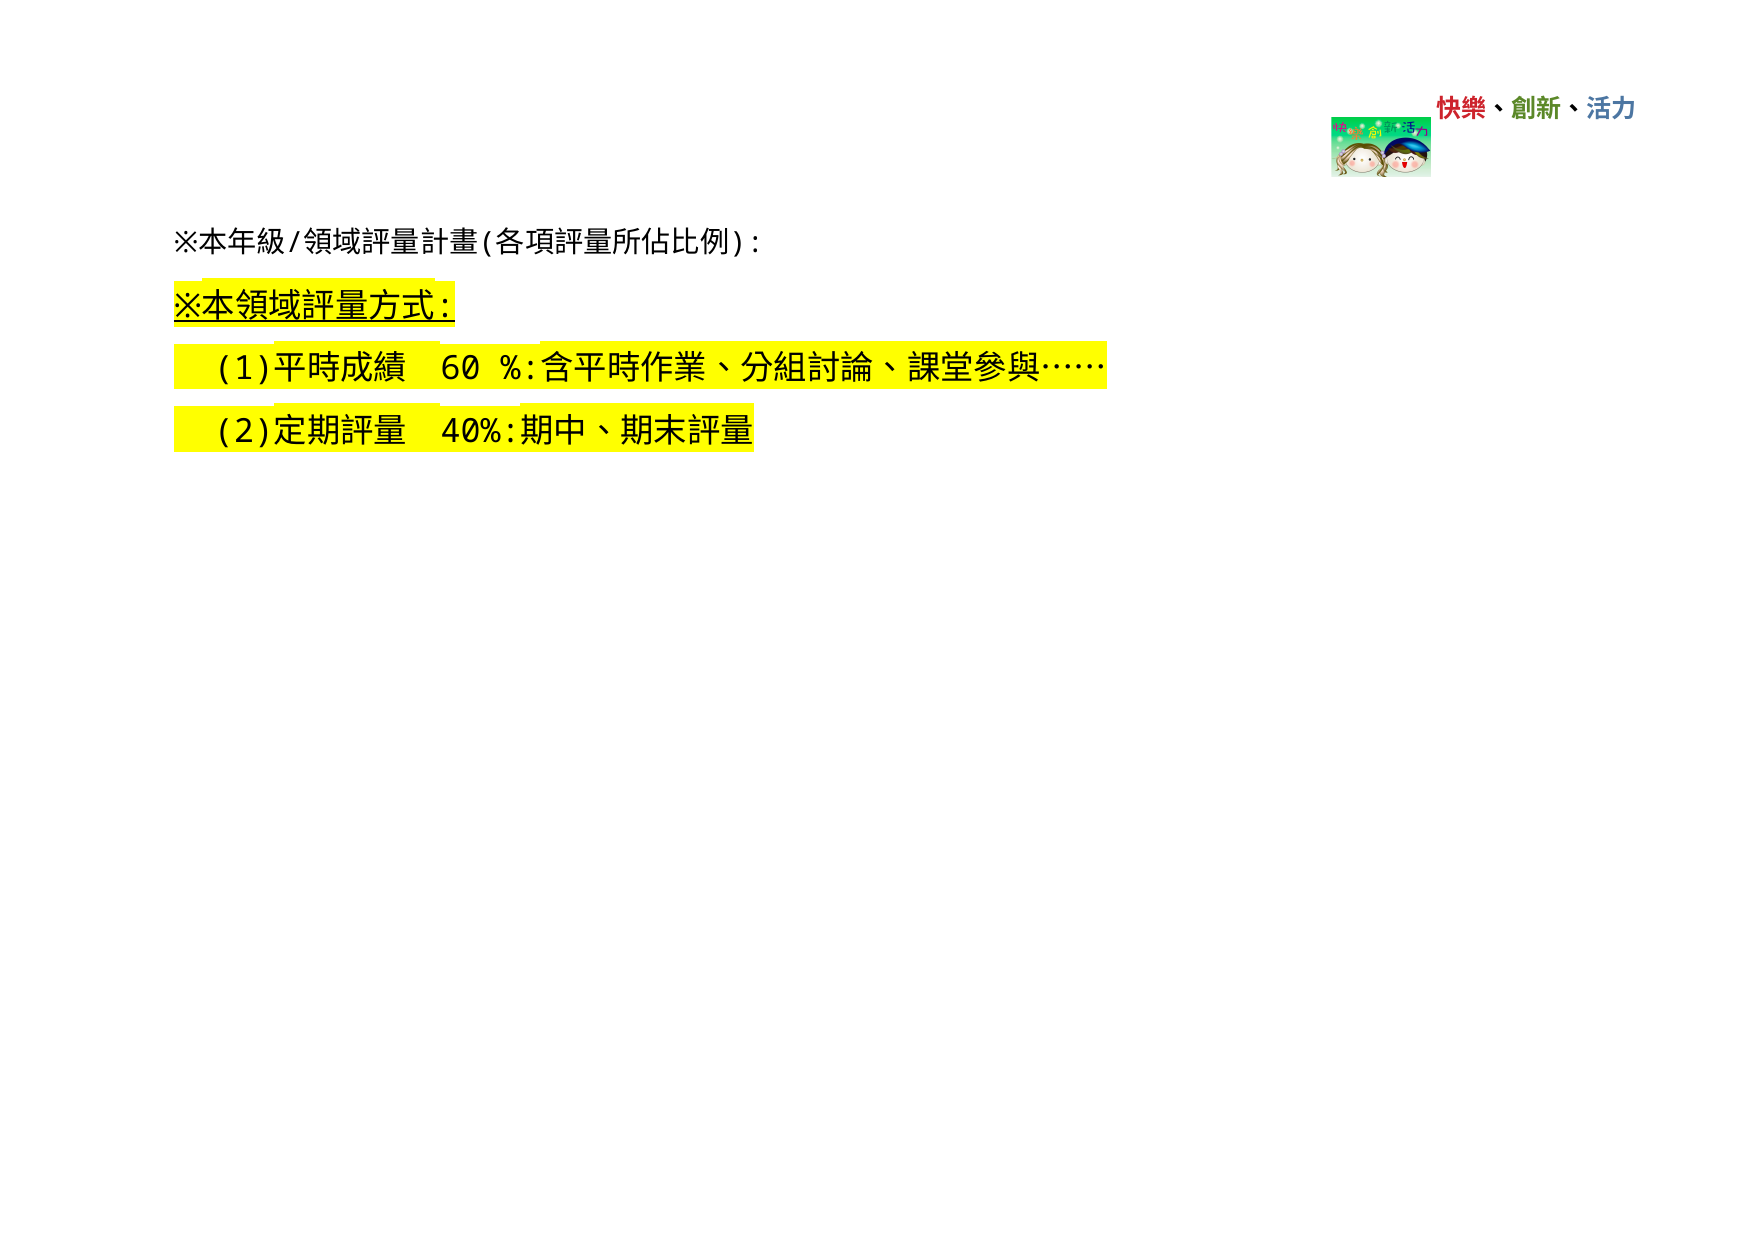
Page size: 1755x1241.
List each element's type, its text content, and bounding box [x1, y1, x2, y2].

text (2)定期評量 40%:期中、期末評量 [174, 386, 1636, 448]
text (1)平時成績 60 %:含平時作業、分組討論、課堂參與…… [174, 323, 1636, 386]
text ※本年級/領域評量計畫(各項評量所佔比例): [174, 198, 1636, 261]
text ※本領域評量方式: [174, 261, 1636, 323]
